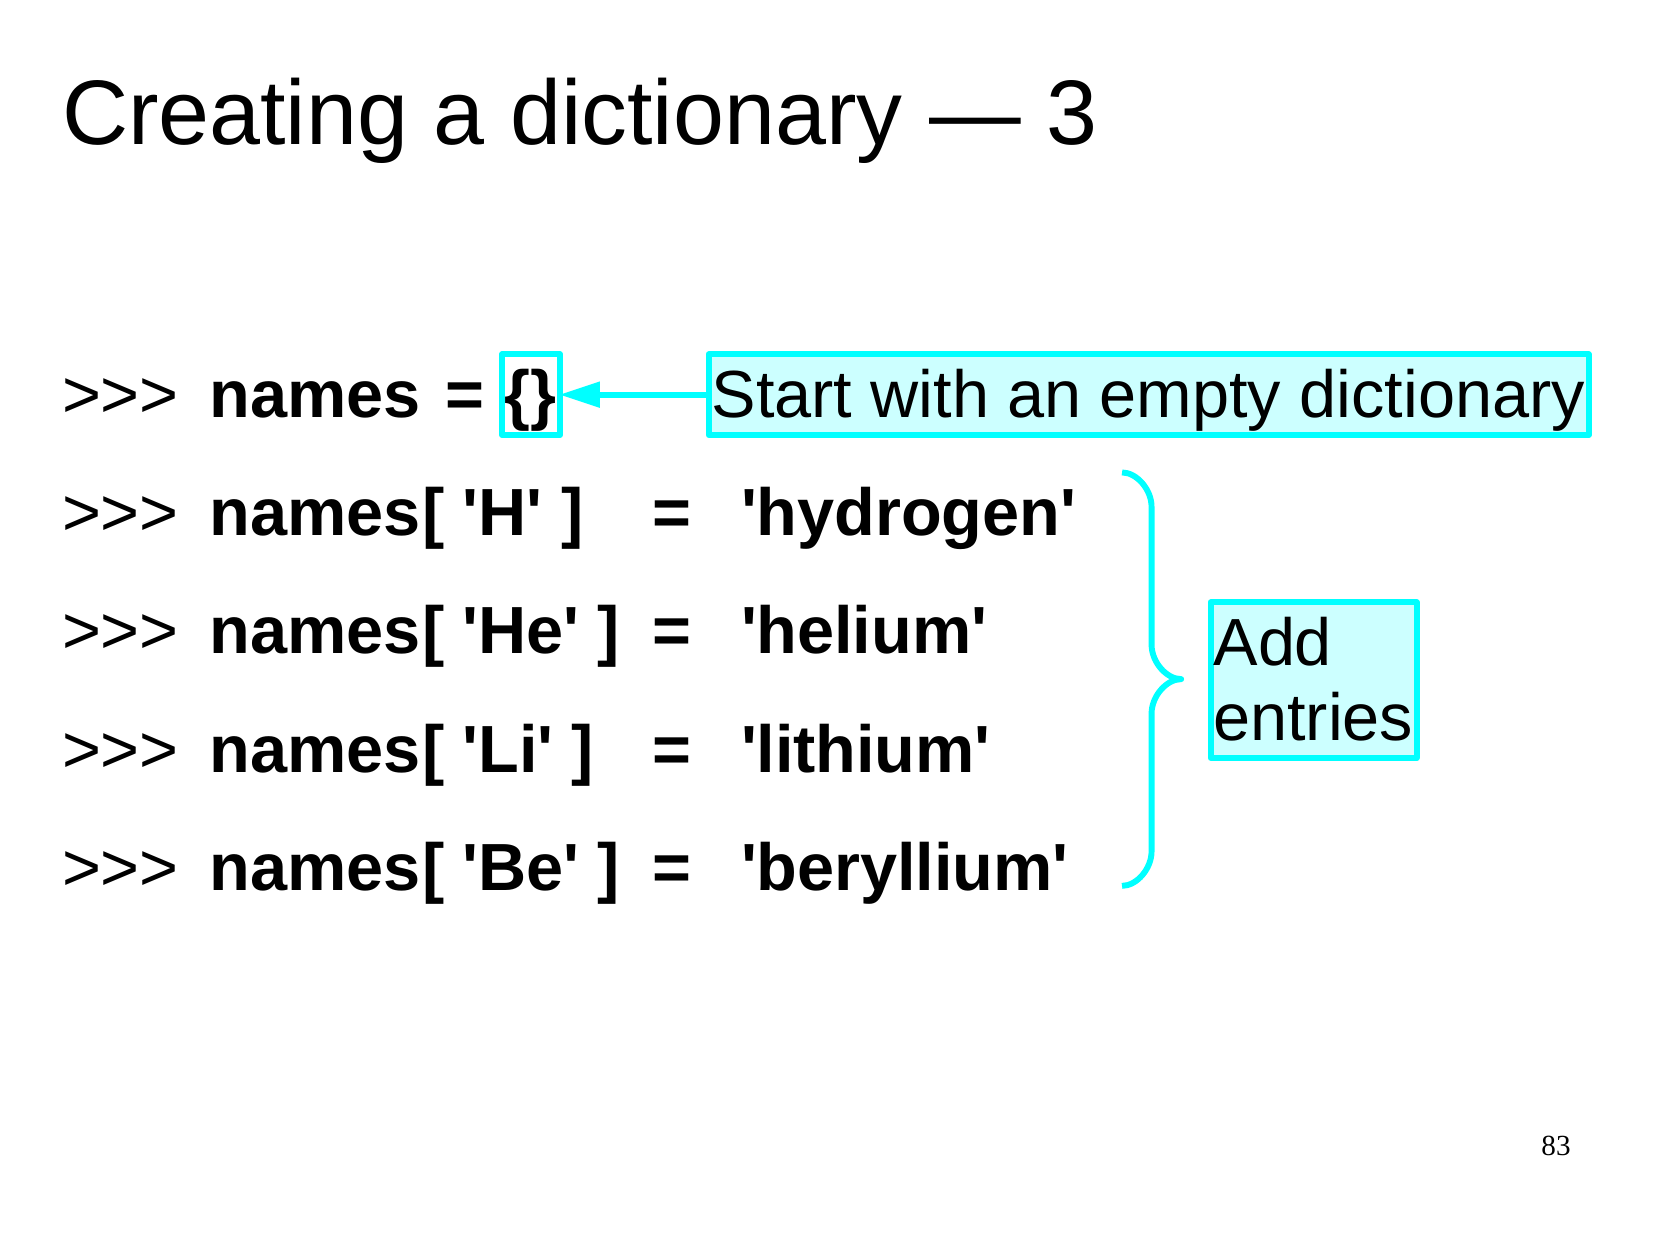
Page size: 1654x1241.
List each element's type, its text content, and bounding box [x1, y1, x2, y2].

text_box 'lithium' [738, 708, 995, 790]
text_box [ 'Li' ] [419, 708, 598, 790]
text_box names [206, 826, 419, 908]
text_box = [442, 354, 488, 436]
text_box >>> [59, 708, 183, 790]
text_box >>> [59, 590, 183, 672]
text_box [ 'H' ] [419, 472, 587, 554]
text_box = [649, 708, 695, 790]
text_box Start with an empty dictionary [708, 354, 1589, 436]
text_box 'helium' [738, 590, 991, 672]
text_box names [206, 590, 419, 672]
text_box [ 'He' ] [419, 590, 624, 672]
text_box = [649, 472, 695, 554]
text_box >>> [59, 472, 183, 554]
text_box names [206, 708, 419, 790]
text_box {} [501, 354, 561, 436]
text_box >>> [59, 826, 183, 908]
text_box Add entries [1210, 602, 1417, 758]
text_box = [649, 826, 695, 908]
text_box names [206, 354, 424, 436]
text_box 'beryllium' [738, 826, 1072, 908]
text_box >>> [59, 354, 183, 436]
text_box = [649, 590, 695, 672]
text_box Creating a dictionary — 3 [59, 59, 1101, 168]
text_box [ 'Be' ] [419, 826, 624, 908]
text_box 'hydrogen' [738, 472, 1080, 554]
text_box names [206, 472, 419, 554]
